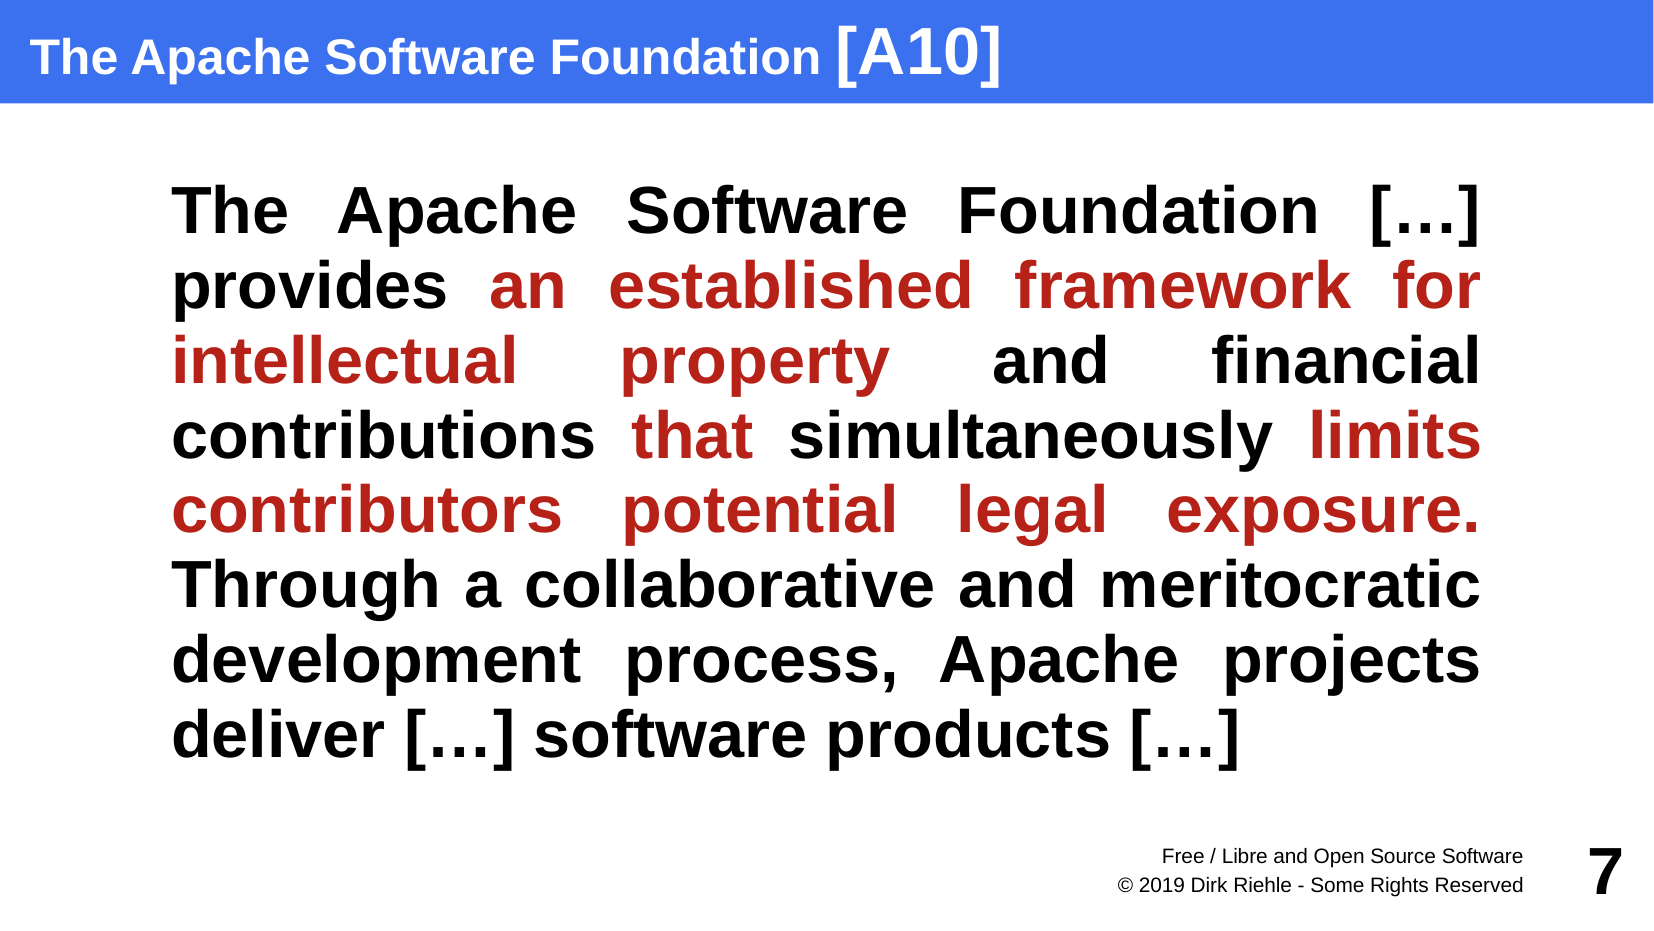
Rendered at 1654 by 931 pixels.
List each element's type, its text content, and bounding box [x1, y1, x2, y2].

title The Apache Software Foundation [A10] [0, 0, 1654, 104]
subtitle The Apache Software Foundation […] provides an established framework for intellectual property and financial contributions that simultaneously limits contributors potential legal exposure. Through a collaborative and meritocratic development process, Apache projects deliver […] software products […] [29, 132, 1625, 813]
